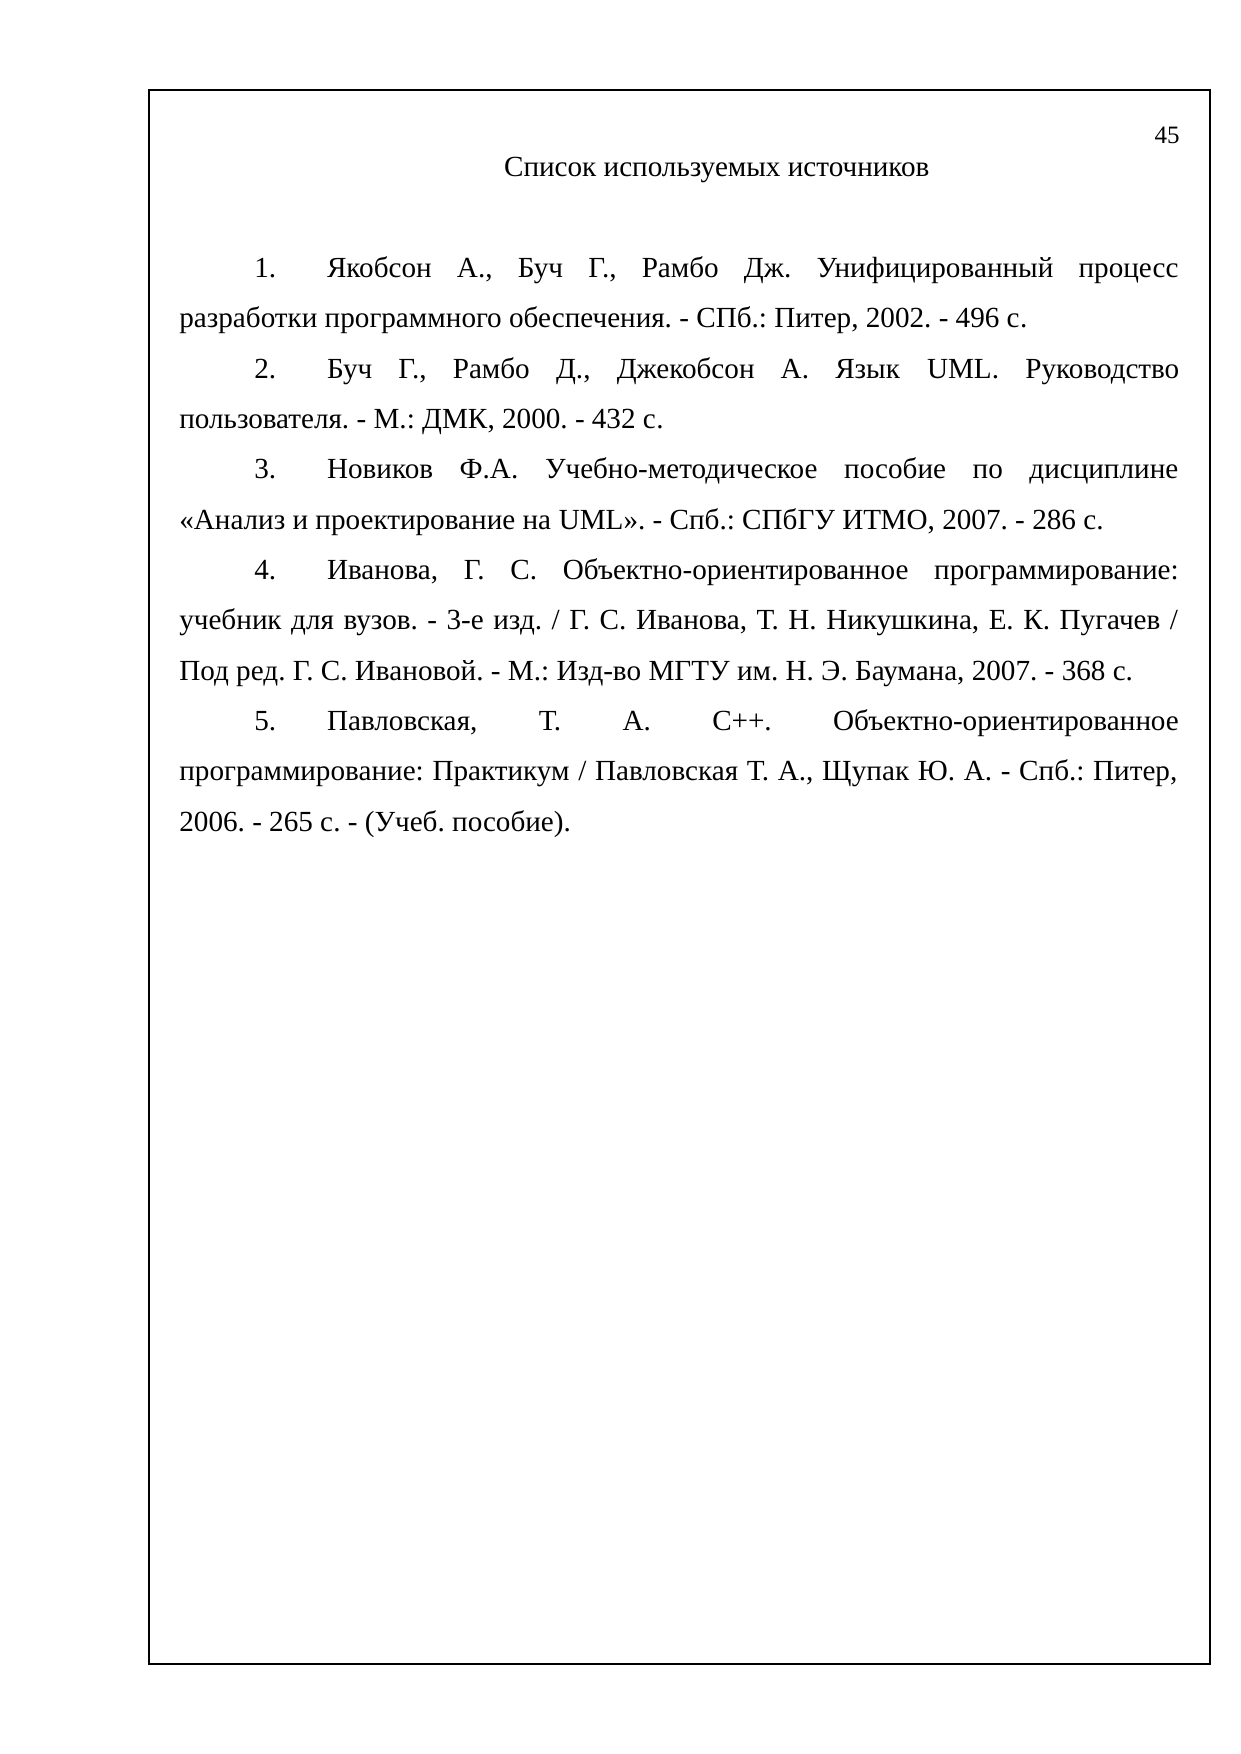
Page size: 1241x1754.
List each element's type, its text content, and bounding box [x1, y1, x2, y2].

list Якобсон А., Буч Г., Рамбо Дж. Унифицированный процесс разработки программного обеспечения. - СПб.: Питер, 2002. - 496 с. [179, 250, 1179, 334]
list Буч Г., Рамбо Д., Джекобсон А. Язык UML. Руководство пользователя. - М.: ДМК, 2000. - 432 с. [179, 351, 1179, 435]
list Иванова, Г. С. Объектно-ориентированное программирование: учебник для вузов. - 3-е изд. / Г. С. Иванова, Т. Н. Никушкина, Е. К. Пугачев / Под ред. Г. С. Ивановой. - М.: Изд-во МГТУ им. Н. Э. Баумана, 2007. - 368 с. [179, 552, 1179, 686]
list Павловская, Т. А. С++. Объектно-ориентированное программирование: Практикум / Павловская Т. А., Щупак Ю. А. - Спб.: Питер, 2006. - 265 с. - (Учеб. пособие). [179, 703, 1179, 837]
text Список используемых источников [179, 149, 1179, 183]
list Новиков Ф.А. Учебно-методическое пособие по дисциплине «Анализ и проектирование на UML». - Спб.: СПбГУ ИТМО, 2007. - 286 с. [179, 451, 1179, 535]
